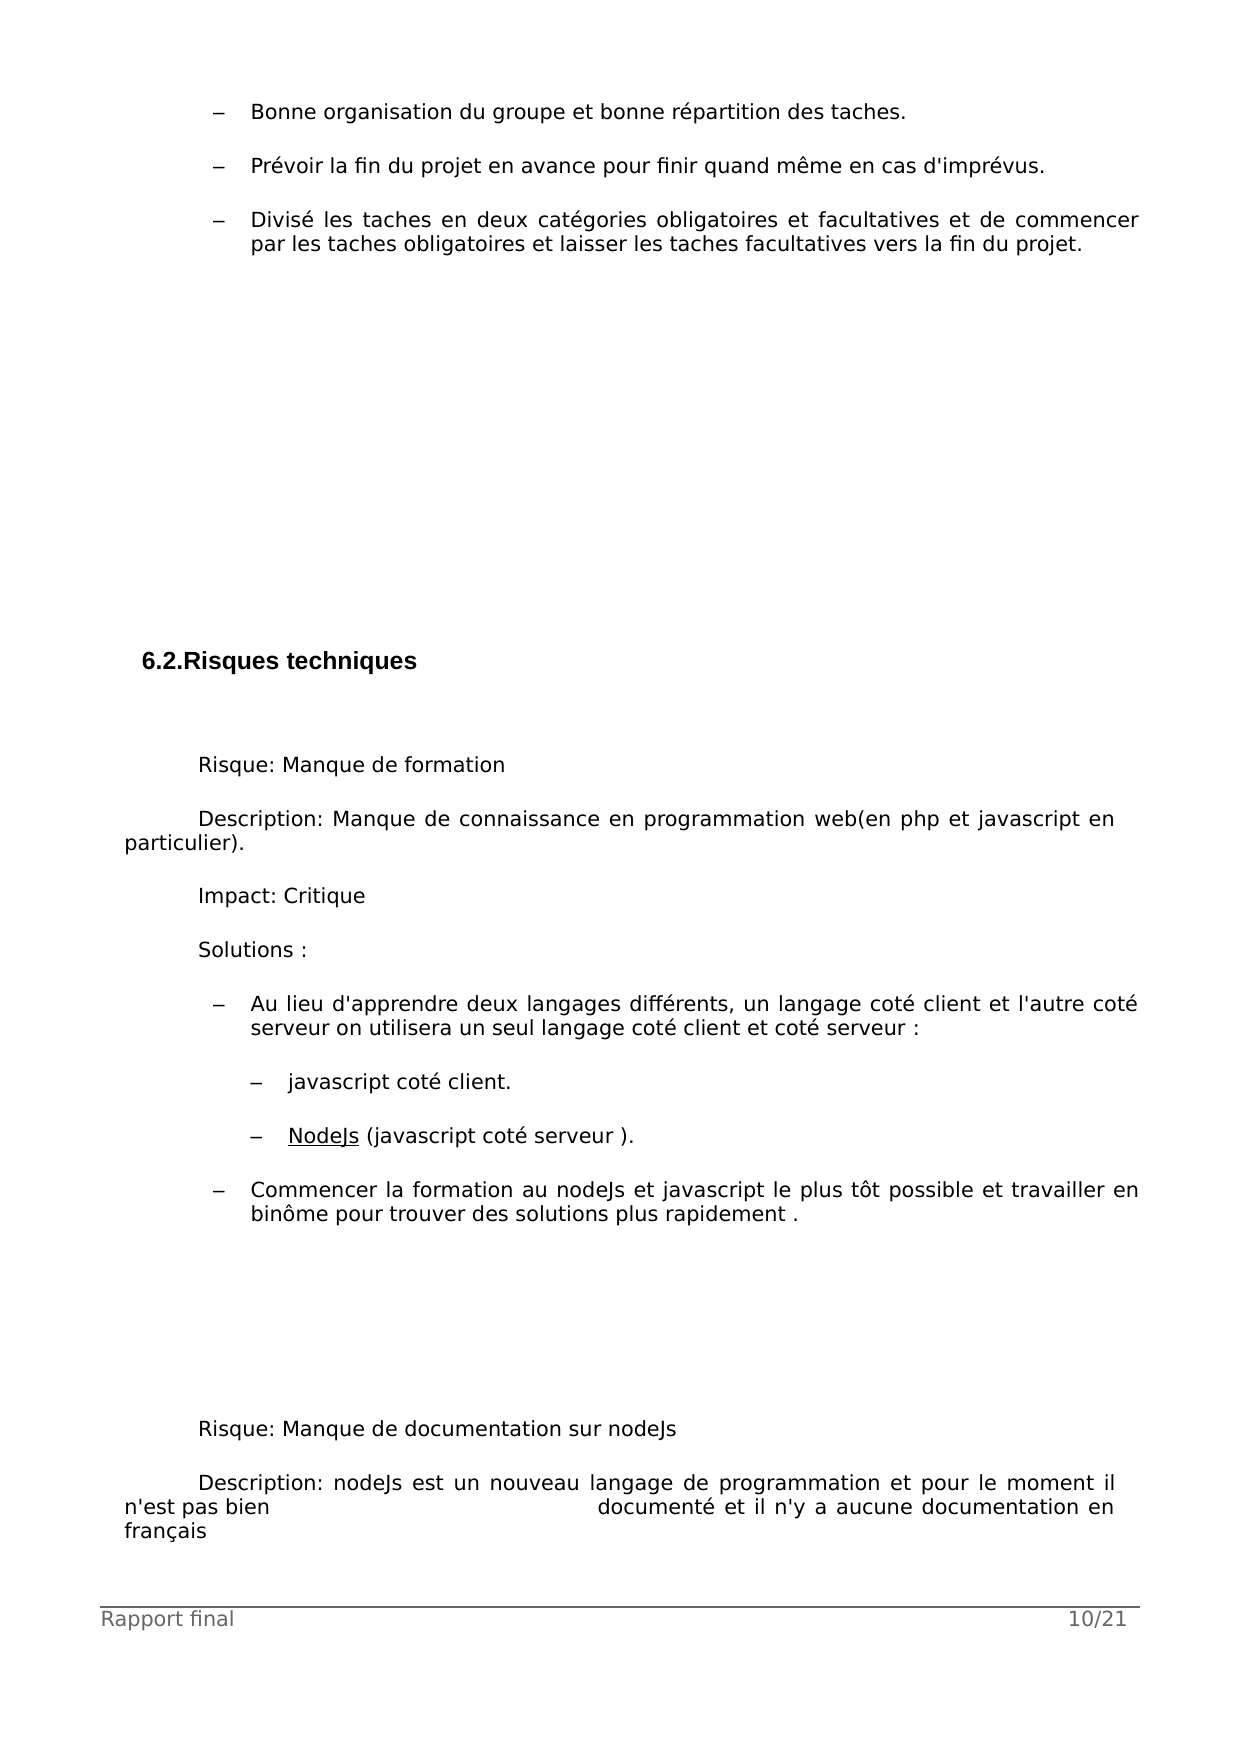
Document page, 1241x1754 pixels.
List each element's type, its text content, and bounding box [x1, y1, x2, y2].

list NodeJs (javascript coté serveur ). [250, 1124, 1140, 1148]
text Risque: Manque de documentation sur nodeJs [124, 1417, 1116, 1441]
list Prévoir la fin du projet en avance pour finir quand même en cas d'imprévus. [213, 154, 1140, 178]
list Bonne organisation du groupe et bonne répartition des taches. [213, 100, 1140, 125]
list Commencer la formation au nodeJs et javascript le plus tôt possible et travailler en binôme pour trouver des solutions plus rapidement . [213, 1178, 1140, 1226]
text Description: nodeJs est un nouveau langage de programmation et pour le moment il n'est pas bien documenté et il n'y a aucune documentation en français [124, 1471, 1116, 1543]
text Solutions : [124, 938, 1116, 963]
text Description: Manque de connaissance en programmation web(en php et javascript en particulier). [124, 807, 1116, 855]
text Impact: Critique [124, 884, 1116, 909]
list Divisé les taches en deux catégories obligatoires et facultatives et de commencer par les taches obligatoires et laisser les taches facultatives vers la fin du projet. [213, 208, 1140, 256]
list javascript coté client. [250, 1070, 1140, 1094]
text Risque: Manque de formation [124, 753, 1116, 777]
subtitle 6.2.Risques techniques [100, 646, 1140, 675]
list Au lieu d'apprendre deux langages différents, un langage coté client et l'autre coté serveur on utilisera un seul langage coté client et coté serveur : [213, 992, 1140, 1041]
